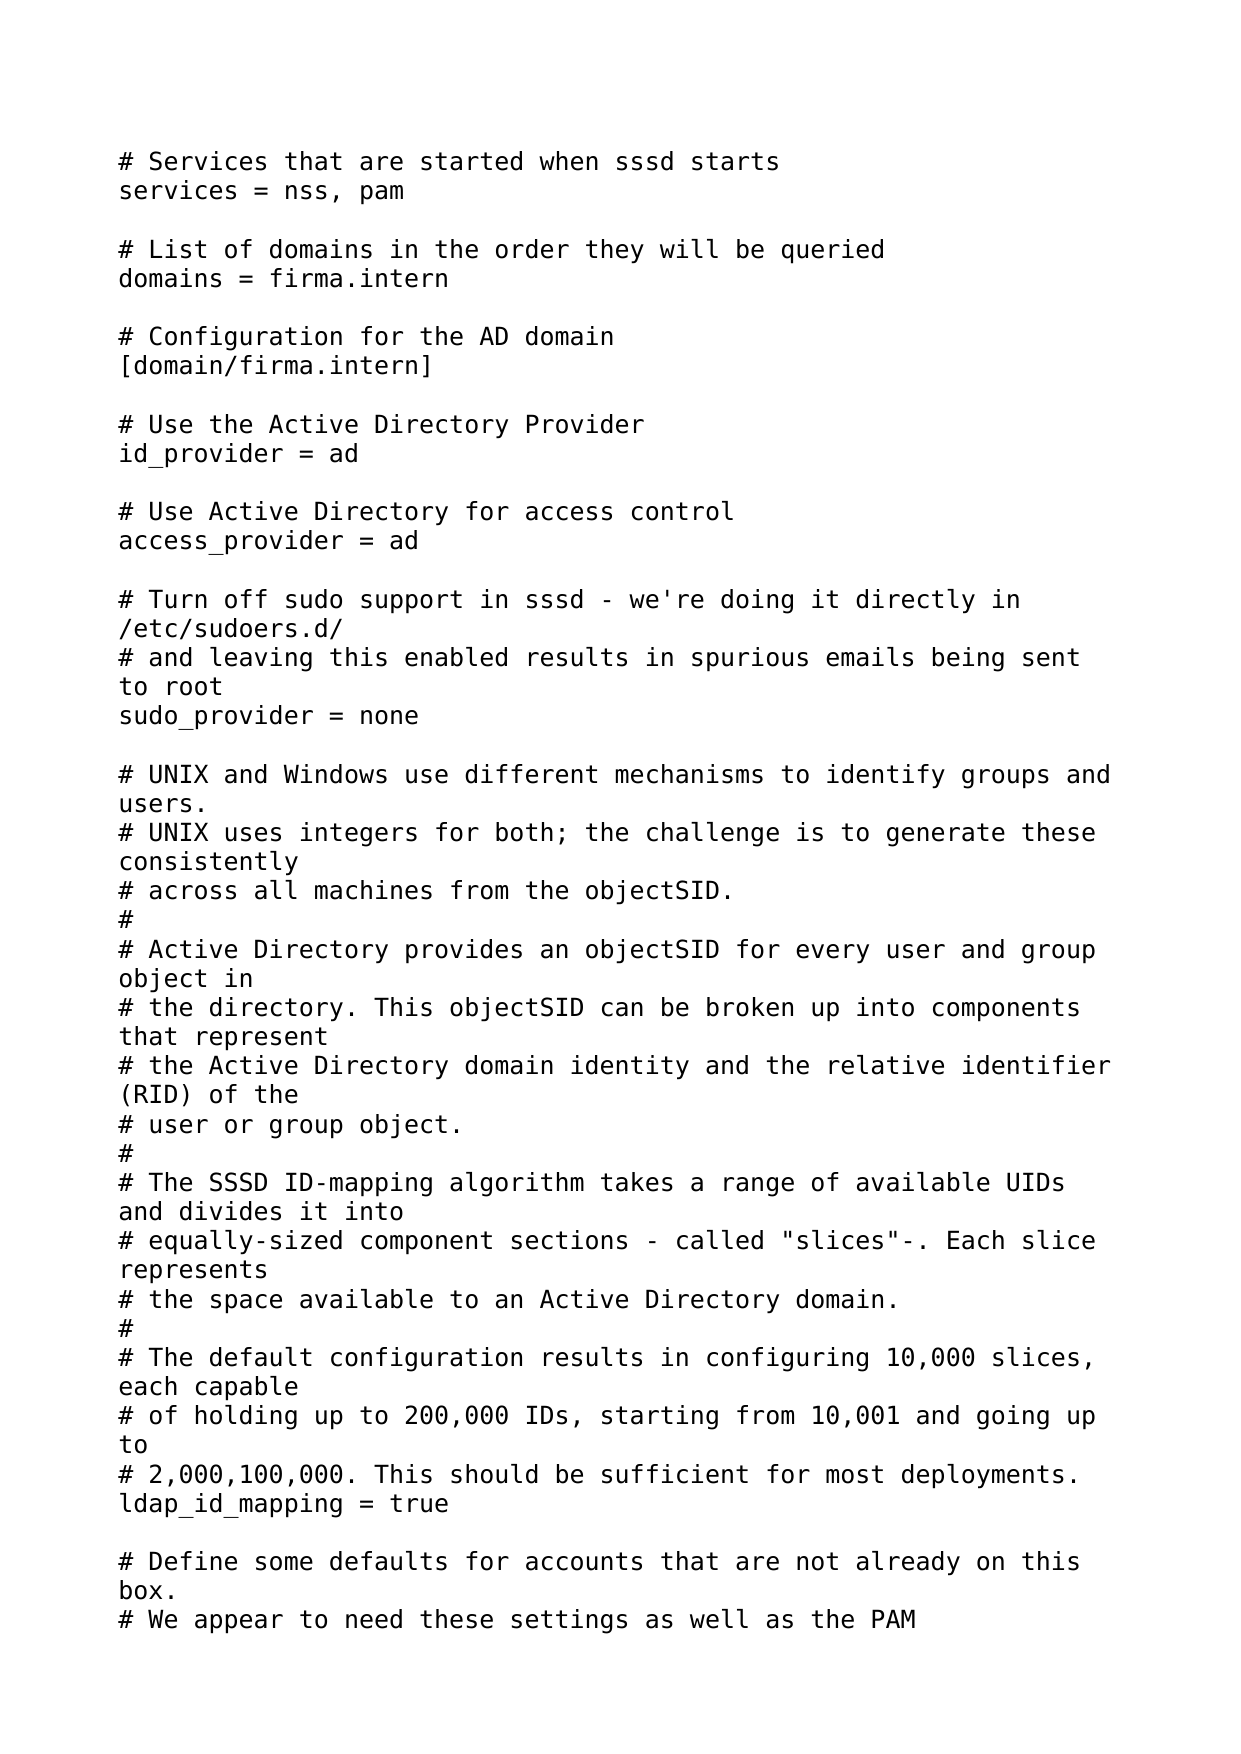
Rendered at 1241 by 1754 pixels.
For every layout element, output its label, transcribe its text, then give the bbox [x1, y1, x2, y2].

text # Services that are started when sssd starts services = nss, pam # List of domains in the order they will be queried domains = firma.intern # Configuration for the AD domain [domain/firma.intern] # Use the Active Directory Provider id_provider = ad # Use Active Directory for access control access_provider = ad # Turn off sudo support in sssd - we're doing it directly in /etc/sudoers.d/ # and leaving this enabled results in spurious emails being sent to root sudo_provider = none # UNIX and Windows use different mechanisms to identify groups and users. # UNIX uses integers for both; the challenge is to generate these consistently # across all machines from the objectSID. # # Active Directory provides an objectSID for every user and group object in # the directory. This objectSID can be broken up into components that represent # the Active Directory domain identity and the relative identifier (RID) of the # user or group object. # # The SSSD ID-mapping algorithm takes a range of available UIDs and divides it into # equally-sized component sections - called "slices"-. Each slice represents # the space available to an Active Directory domain. # # The default configuration results in configuring 10,000 slices, each capable # of holding up to 200,000 IDs, starting from 10,001 and going up to # 2,000,100,000. This should be sufficient for most deployments. ldap_id_mapping = true # Define some defaults for accounts that are not already on this box. # We appear to need these settings as well as the PAM [118, 118, 1122, 1635]
